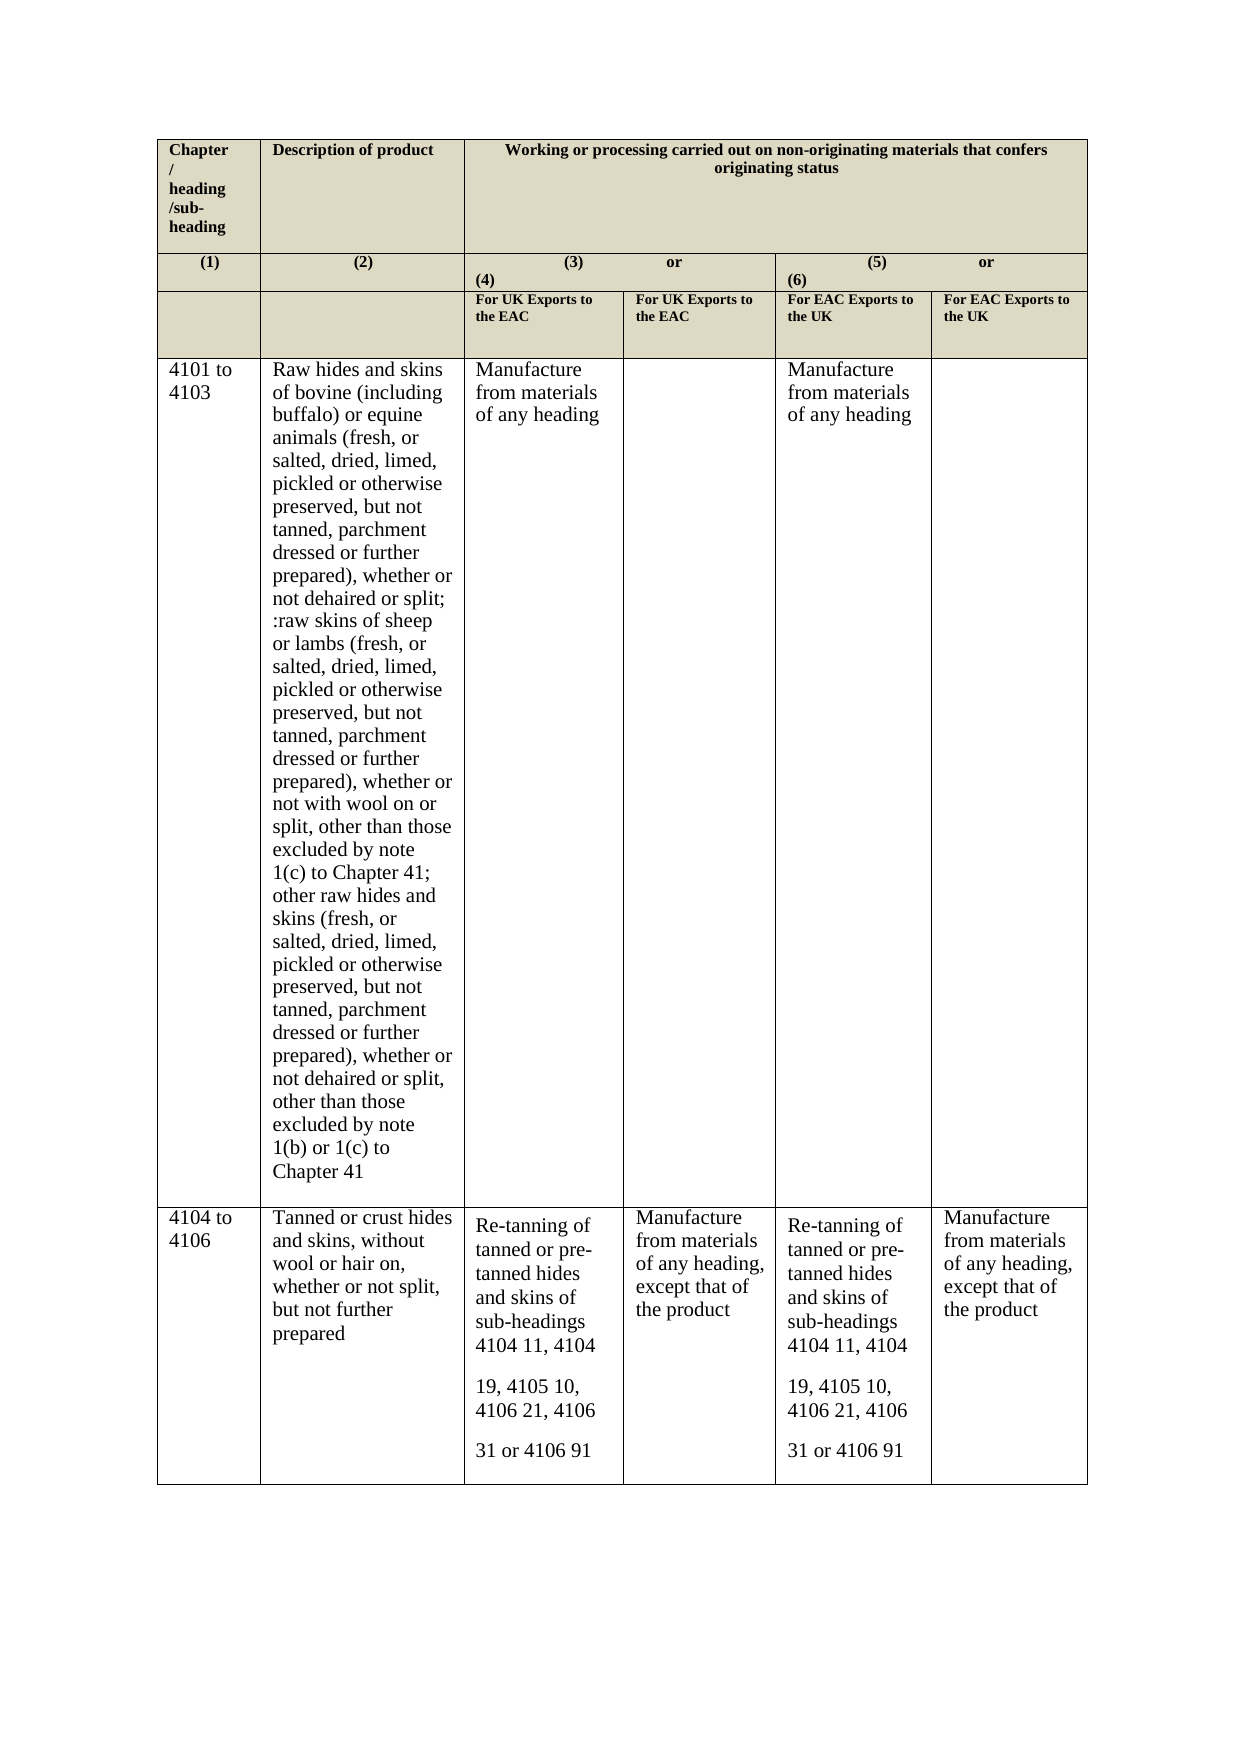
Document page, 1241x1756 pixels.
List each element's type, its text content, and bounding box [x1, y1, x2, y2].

table_cell Raw hides and skins [261, 359, 464, 381]
table_cell [158, 1091, 260, 1113]
table_cell [465, 862, 623, 885]
table_cell [158, 1299, 260, 1322]
table_cell tanned, parchment [261, 519, 464, 542]
table_cell [776, 976, 931, 999]
table_cell [776, 564, 931, 587]
table_cell [158, 1022, 260, 1045]
table_cell [932, 359, 1087, 1207]
table_cell [158, 496, 260, 519]
table_header Description of product [261, 140, 464, 253]
table_cell [776, 679, 931, 702]
table_cell [158, 1045, 260, 1068]
table_cell prepared [261, 1322, 464, 1484]
table_cell [776, 839, 931, 862]
table_cell [158, 1068, 260, 1091]
table_cell 4101 to [158, 359, 260, 381]
table_cell Re-tanning of tanned or pre- tanned hides and skins of sub-headings 4104 11, 4104 19, 4105 10, 4106 21, 4106 31 or 4106 91 [776, 1208, 931, 1484]
table_cell [776, 610, 931, 633]
table_cell [465, 702, 623, 724]
table_cell [776, 999, 931, 1022]
table_cell not dehaired or split; [261, 587, 464, 610]
table_cell Manufacture [465, 359, 623, 381]
table_cell [776, 496, 931, 519]
table_cell [465, 1136, 623, 1159]
table_cell from materials [465, 381, 623, 404]
table_cell [776, 885, 931, 908]
table_cell [158, 1114, 260, 1136]
table_cell [158, 908, 260, 931]
table_header Chapter/heading/sub-heading [158, 140, 260, 253]
table_cell [158, 564, 260, 587]
table_cell (2) [261, 254, 464, 272]
table_cell but not further [261, 1299, 464, 1322]
table_cell the product [624, 1299, 775, 1322]
table_cell excluded by note [261, 1114, 464, 1136]
table_cell [465, 816, 623, 839]
table_cell [776, 1114, 931, 1136]
table_cell [158, 816, 260, 839]
table_cell Manufacture [776, 359, 931, 381]
table_cell [465, 885, 623, 908]
table_cell tanned, parchment [261, 999, 464, 1022]
table_cell [158, 976, 260, 999]
table_cell 4106 [158, 1230, 260, 1253]
table_cell pickled or otherwise [261, 679, 464, 702]
table_cell 1(c) to Chapter 41; [261, 862, 464, 885]
table_cell [465, 656, 623, 679]
table_cell dressed or further [261, 542, 464, 564]
table_cell (1) [158, 254, 260, 272]
table_cell (3) [529, 254, 624, 272]
table_cell animals (fresh, or [261, 427, 464, 450]
table_cell preserved, but not [261, 496, 464, 519]
table_cell or [624, 254, 775, 272]
table_cell of bovine (including [261, 381, 464, 404]
table_cell not with wool on or [261, 793, 464, 816]
table_cell [776, 473, 931, 496]
table_cell [776, 519, 931, 542]
table_cell except that of [932, 1276, 1087, 1299]
table_cell [776, 702, 931, 724]
table_cell Re-tanning of tanned or pre- tanned hides and skins of sub-headings 4104 11, 4104 19, 4105 10, 4106 21, 4106 31 or 4106 91 [465, 1208, 623, 1484]
table_cell [465, 564, 623, 587]
table_cell [624, 359, 775, 1207]
table_cell [776, 931, 931, 953]
table_cell [158, 272, 260, 291]
table_cell [836, 272, 932, 291]
table_cell [158, 473, 260, 496]
table_cell other raw hides and [261, 885, 464, 908]
table_cell [158, 1253, 260, 1276]
table_cell [158, 725, 260, 747]
table_cell :raw skins of sheep [261, 610, 464, 633]
table_cell salted, dried, limed, [261, 931, 464, 953]
table_cell [158, 770, 260, 793]
table_cell pickled or otherwise [261, 953, 464, 976]
table_cell [261, 292, 464, 358]
table_cell [158, 610, 260, 633]
table_cell [776, 748, 931, 770]
table_cell [624, 272, 775, 291]
table_cell [158, 1322, 260, 1484]
table_cell [465, 725, 623, 747]
table_cell skins (fresh, or [261, 908, 464, 931]
table_cell of any heading, [932, 1253, 1087, 1276]
table_cell [776, 656, 931, 679]
table_cell dressed or further [261, 748, 464, 770]
table_cell Chapter 41 [261, 1159, 464, 1207]
table_cell tanned, parchment [261, 725, 464, 747]
table_cell [158, 587, 260, 610]
table_cell [158, 999, 260, 1022]
table_cell [776, 427, 931, 450]
table_cell [158, 1136, 260, 1159]
table_cell [158, 542, 260, 564]
table_cell excluded by note [261, 839, 464, 862]
table_cell [465, 610, 623, 633]
table_cell Manufacture [624, 1208, 775, 1230]
table_cell [158, 519, 260, 542]
table_cell split, other than those [261, 816, 464, 839]
table_cell [158, 748, 260, 770]
table_cell [465, 1091, 623, 1113]
table_cell salted, dried, limed, [261, 656, 464, 679]
table_cell [465, 1114, 623, 1136]
table_cell 4104 to [158, 1208, 260, 1230]
table_cell For UK Exports to the EAC [465, 292, 623, 358]
table_cell [776, 1045, 931, 1068]
table_cell [465, 1045, 623, 1068]
table_cell [465, 839, 623, 862]
table_cell [465, 1068, 623, 1091]
table_cell of any heading [465, 404, 623, 427]
table_cell [465, 633, 623, 656]
table_cell 1(b) or 1(c) to [261, 1136, 464, 1159]
table_cell [158, 292, 260, 358]
table_cell (6) [776, 272, 836, 291]
table_cell [465, 1022, 623, 1045]
table_cell prepared), whether or [261, 564, 464, 587]
table_cell except that of [624, 1276, 775, 1299]
table_cell [776, 862, 931, 885]
table_cell [465, 999, 623, 1022]
table_cell [776, 793, 931, 816]
table_cell [465, 519, 623, 542]
table_cell not dehaired or split, [261, 1068, 464, 1091]
table_cell [158, 953, 260, 976]
table_cell prepared), whether or [261, 770, 464, 793]
table_cell [776, 633, 931, 656]
table_cell [158, 1276, 260, 1299]
table_cell whether or not split, [261, 1276, 464, 1299]
table_cell [465, 542, 623, 564]
table_cell [158, 862, 260, 885]
table_cell [158, 450, 260, 473]
table_cell [465, 1159, 623, 1207]
table_cell [776, 816, 931, 839]
table_cell 4103 [158, 381, 260, 404]
table_cell [465, 748, 623, 770]
table_cell [158, 885, 260, 908]
table_cell of any heading [776, 404, 931, 427]
table_cell Tanned or crust hides [261, 1208, 464, 1230]
table_cell buffalo) or equine [261, 404, 464, 427]
table_cell [465, 587, 623, 610]
table_cell [158, 679, 260, 702]
table_cell [158, 633, 260, 656]
table_cell other than those [261, 1091, 464, 1113]
table_cell [158, 702, 260, 724]
table_cell pickled or otherwise [261, 473, 464, 496]
table_cell [158, 1159, 260, 1207]
table_cell [776, 450, 931, 473]
table_cell from materials [776, 381, 931, 404]
table_cell of any heading, [624, 1253, 775, 1276]
table_cell from materials [932, 1230, 1087, 1253]
table_cell [776, 542, 931, 564]
table_cell [261, 272, 464, 291]
table_cell [776, 587, 931, 610]
table_cell [465, 908, 623, 931]
table_cell [158, 404, 260, 427]
table_cell [465, 450, 623, 473]
table_cell preserved, but not [261, 976, 464, 999]
table_cell [776, 770, 931, 793]
table_cell the product [932, 1299, 1087, 1322]
table_cell preserved, but not [261, 702, 464, 724]
table_cell For UK Exports to the EAC [624, 292, 775, 358]
table_cell [776, 1022, 931, 1045]
table_cell [776, 1091, 931, 1113]
table_cell [776, 1136, 931, 1159]
table_cell wool or hair on, [261, 1253, 464, 1276]
table_cell [465, 473, 623, 496]
table_cell [465, 427, 623, 450]
table_cell [158, 793, 260, 816]
table_header Working or processing carried out on non-originating materials that confers originating status [465, 140, 1087, 253]
table_cell [465, 931, 623, 953]
table_cell [465, 793, 623, 816]
table_cell [776, 725, 931, 747]
table_cell [465, 976, 623, 999]
table_cell [776, 908, 931, 931]
table_cell [465, 254, 529, 272]
table_cell [932, 272, 1087, 291]
table_cell [776, 1068, 931, 1091]
table_cell [776, 254, 836, 272]
table_cell from materials [624, 1230, 775, 1253]
table_cell [932, 1322, 1087, 1484]
table_cell [158, 931, 260, 953]
table_cell Manufacture [932, 1208, 1087, 1230]
table_cell [529, 272, 624, 291]
table_cell [776, 953, 931, 976]
table_cell [158, 656, 260, 679]
table_cell or [932, 254, 1087, 272]
table_cell [624, 1322, 775, 1484]
table_cell (4) [465, 272, 529, 291]
table_cell (5) [836, 254, 932, 272]
table_cell [158, 839, 260, 862]
table_cell [465, 679, 623, 702]
table_cell [465, 953, 623, 976]
table_cell [776, 1159, 931, 1207]
table_cell For EAC Exports to the UK [776, 292, 931, 358]
table_cell or lambs (fresh, or [261, 633, 464, 656]
table_cell For EAC Exports to the UK [932, 292, 1087, 358]
table_cell and skins, without [261, 1230, 464, 1253]
table_cell prepared), whether or [261, 1045, 464, 1068]
table_cell [465, 496, 623, 519]
table_cell dressed or further [261, 1022, 464, 1045]
table_cell salted, dried, limed, [261, 450, 464, 473]
table_cell [465, 770, 623, 793]
table_cell [158, 427, 260, 450]
